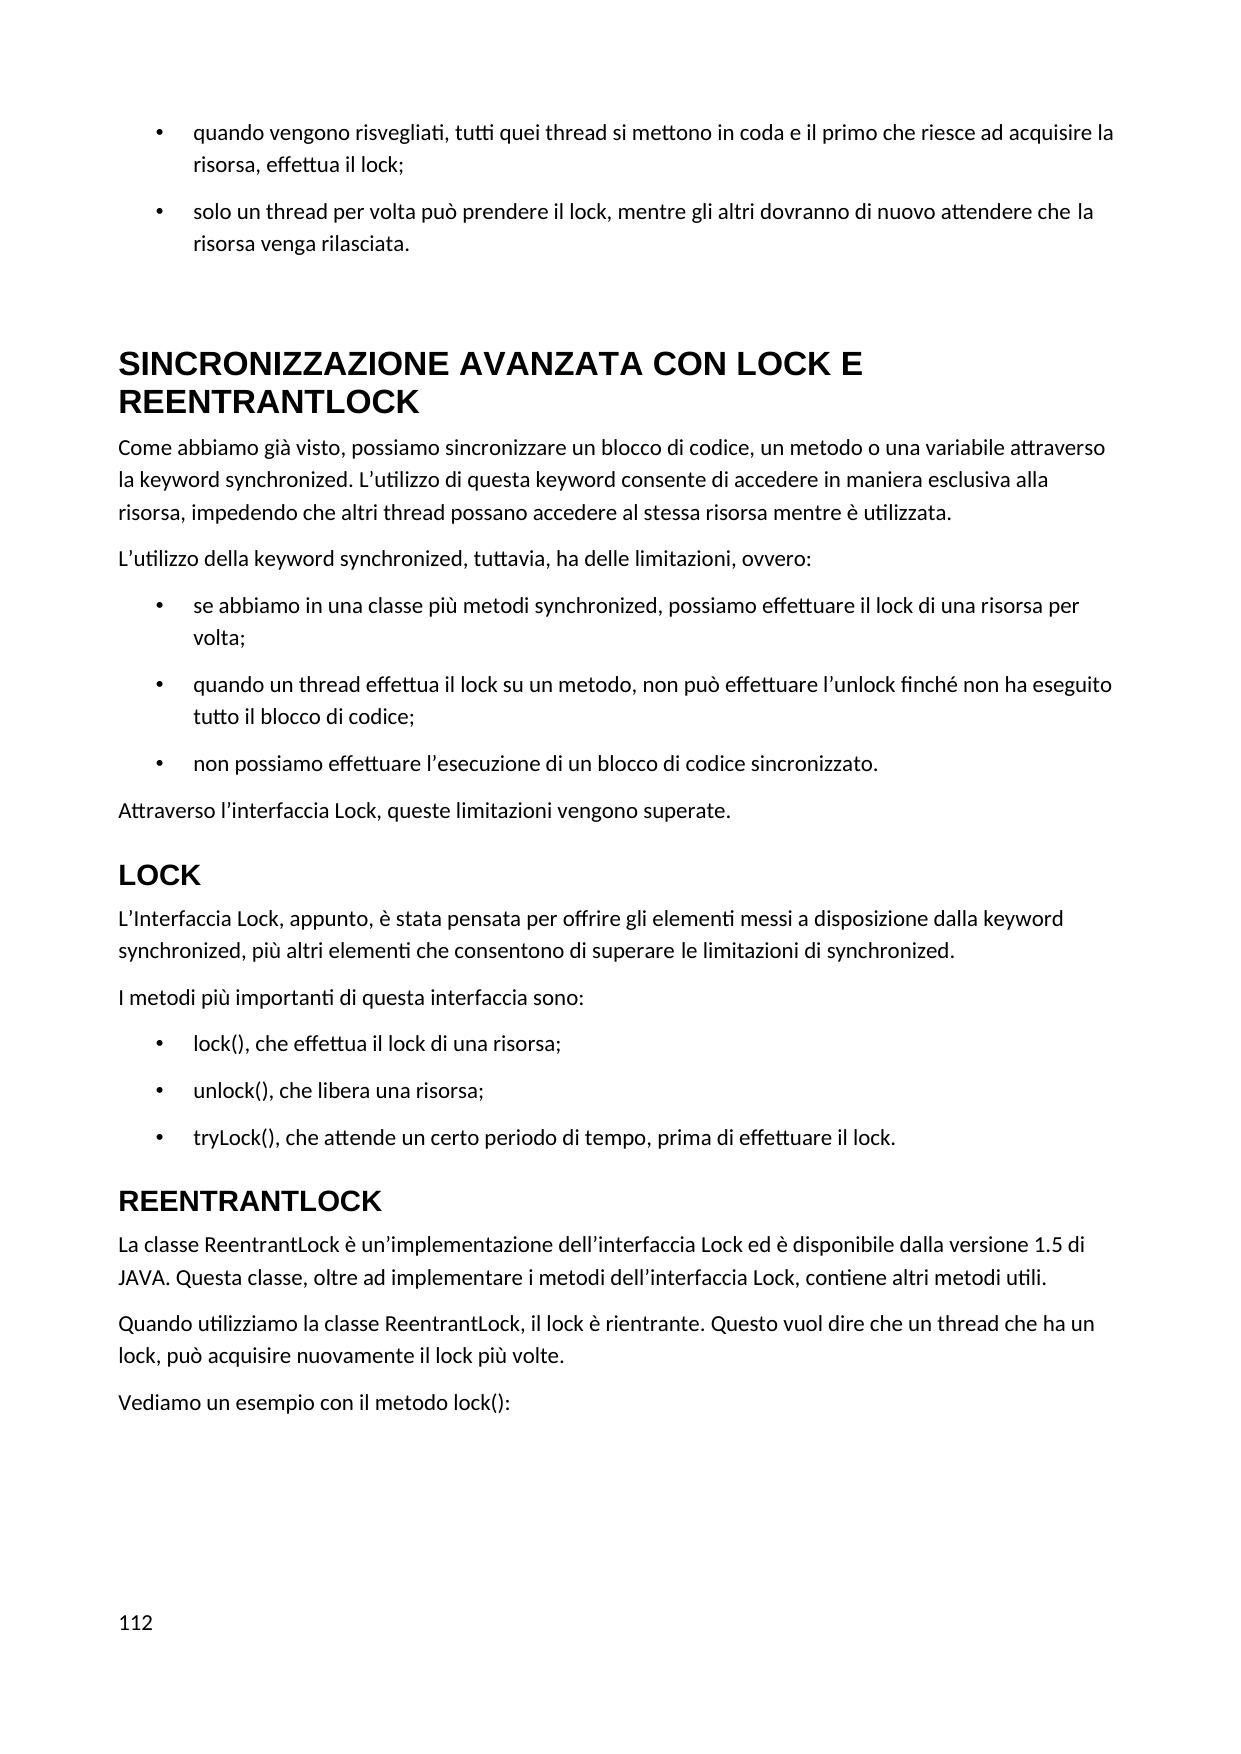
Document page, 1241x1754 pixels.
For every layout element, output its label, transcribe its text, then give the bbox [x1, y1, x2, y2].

text L’Interfaccia Lock, appunto, è stata pensata per offrire gli elementi messi a disposizione dalla keyword synchronized, più altri elementi che consentono di superare le limitazioni di synchronized. [118, 904, 1122, 964]
text La classe ReentrantLock è un’implementazione dell’interfaccia Lock ed è disponibile dalla versione 1.5 di JAVA. Questa classe, oltre ad implementare i metodi dell’interfaccia Lock, contiene altri metodi utili. [118, 1231, 1122, 1291]
list unlock(), che libera una risorsa; [156, 1076, 1122, 1104]
subtitle SINCRONIZZAZIONE AVANZATA CON LOCK E REENTRANTLOCK [118, 344, 1122, 421]
subtitle LOCK [118, 857, 1122, 891]
list non possiamo effettuare l’esecuzione di un blocco di codice sincronizzato. [156, 749, 1122, 777]
text Attraverso l’interfaccia Lock, queste limitazioni vengono superate. [118, 796, 1122, 824]
text Quando utilizziamo la classe ReentrantLock, il lock è rientrante. Questo vuol dire che un thread che ha un lock, può acquisire nuovamente il lock più volte. [118, 1309, 1122, 1370]
text L’utilizzo della keyword synchronized, tuttavia, ha delle limitazioni, ovvero: [118, 544, 1122, 573]
text I metodi più importanti di questa interfaccia sono: [118, 983, 1122, 1011]
list tryLock(), che attende un certo periodo di tempo, prima di effettuare il lock. [156, 1123, 1122, 1151]
list se abbiamo in una classe più metodi synchronized, possiamo effettuare il lock di una risorsa per volta; [156, 591, 1122, 652]
list quando vengono risvegliati, tutti quei thread si mettono in coda e il primo che riesce ad acquisire la risorsa, effettua il lock; [156, 118, 1122, 178]
text Vediamo un esempio con il metodo lock(): [118, 1388, 1122, 1416]
subtitle REENTRANTLOCK [118, 1184, 1122, 1218]
list quando un thread effettua il lock su un metodo, non può effettuare l’unlock finché non ha eseguito tutto il blocco di codice; [156, 670, 1122, 731]
list solo un thread per volta può prendere il lock, mentre gli altri dovranno di nuovo attendere che la risorsa venga rilasciata. [156, 197, 1122, 257]
text Come abbiamo già visto, possiamo sincronizzare un blocco di codice, un metodo o una variabile attraverso la keyword synchronized. L’utilizzo di questa keyword consente di accedere in maniera esclusiva alla risorsa, impedendo che altri thread possano accedere al stessa risorsa mentre è utilizzata. [118, 433, 1122, 526]
list lock(), che effettua il lock di una risorsa; [156, 1029, 1122, 1057]
